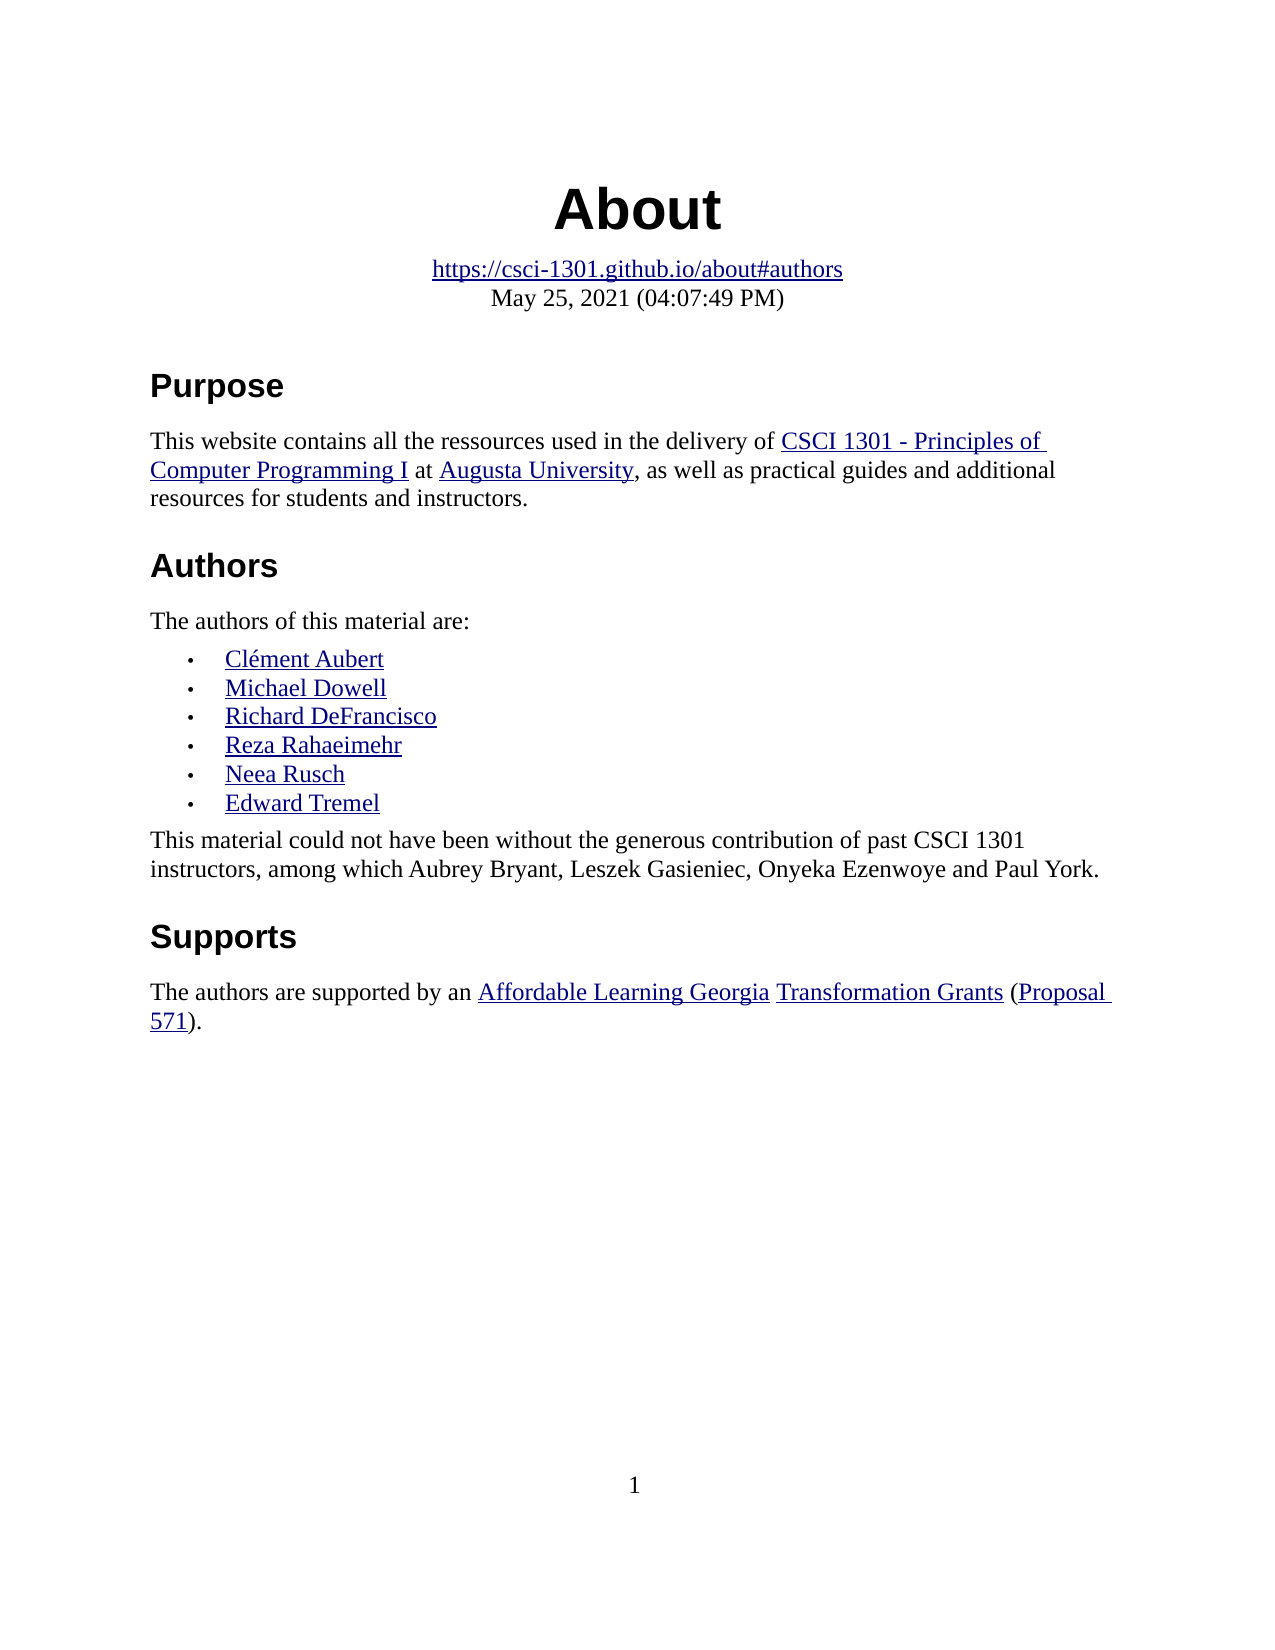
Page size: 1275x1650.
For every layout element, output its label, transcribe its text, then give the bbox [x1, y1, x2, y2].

list Edward Tremel [187, 788, 1125, 816]
text May 25, 2021 (04:07:49 PM) [150, 283, 1125, 312]
subtitle Purpose [150, 366, 1125, 404]
text This website contains all the ressources used in the delivery of CSCI 1301 - Principles of Computer Programming I at Augusta University, as well as practical guides and additional resources for students and instructors. [150, 426, 1125, 512]
list Reza Rahaeimehr [187, 730, 1125, 759]
list Neea Rusch [187, 759, 1125, 788]
text https://csci-1301.github.io/about#authors [150, 254, 1125, 283]
text The authors of this material are: [150, 606, 1125, 635]
text The authors are supported by an Affordable Learning Georgia Transformation Grants (Proposal 571). [150, 977, 1125, 1034]
text This material could not have been without the generous contribution of past CSCI 1301 instructors, among which Aubrey Bryant, Leszek Gasieniec, Onyeka Ezenwoye and Paul York. [150, 825, 1125, 883]
list Clément Aubert [187, 644, 1125, 673]
list Michael Dowell [187, 673, 1125, 701]
title About [150, 175, 1125, 242]
subtitle Supports [150, 917, 1125, 956]
subtitle Authors [150, 546, 1125, 585]
list Richard DeFrancisco [187, 701, 1125, 730]
